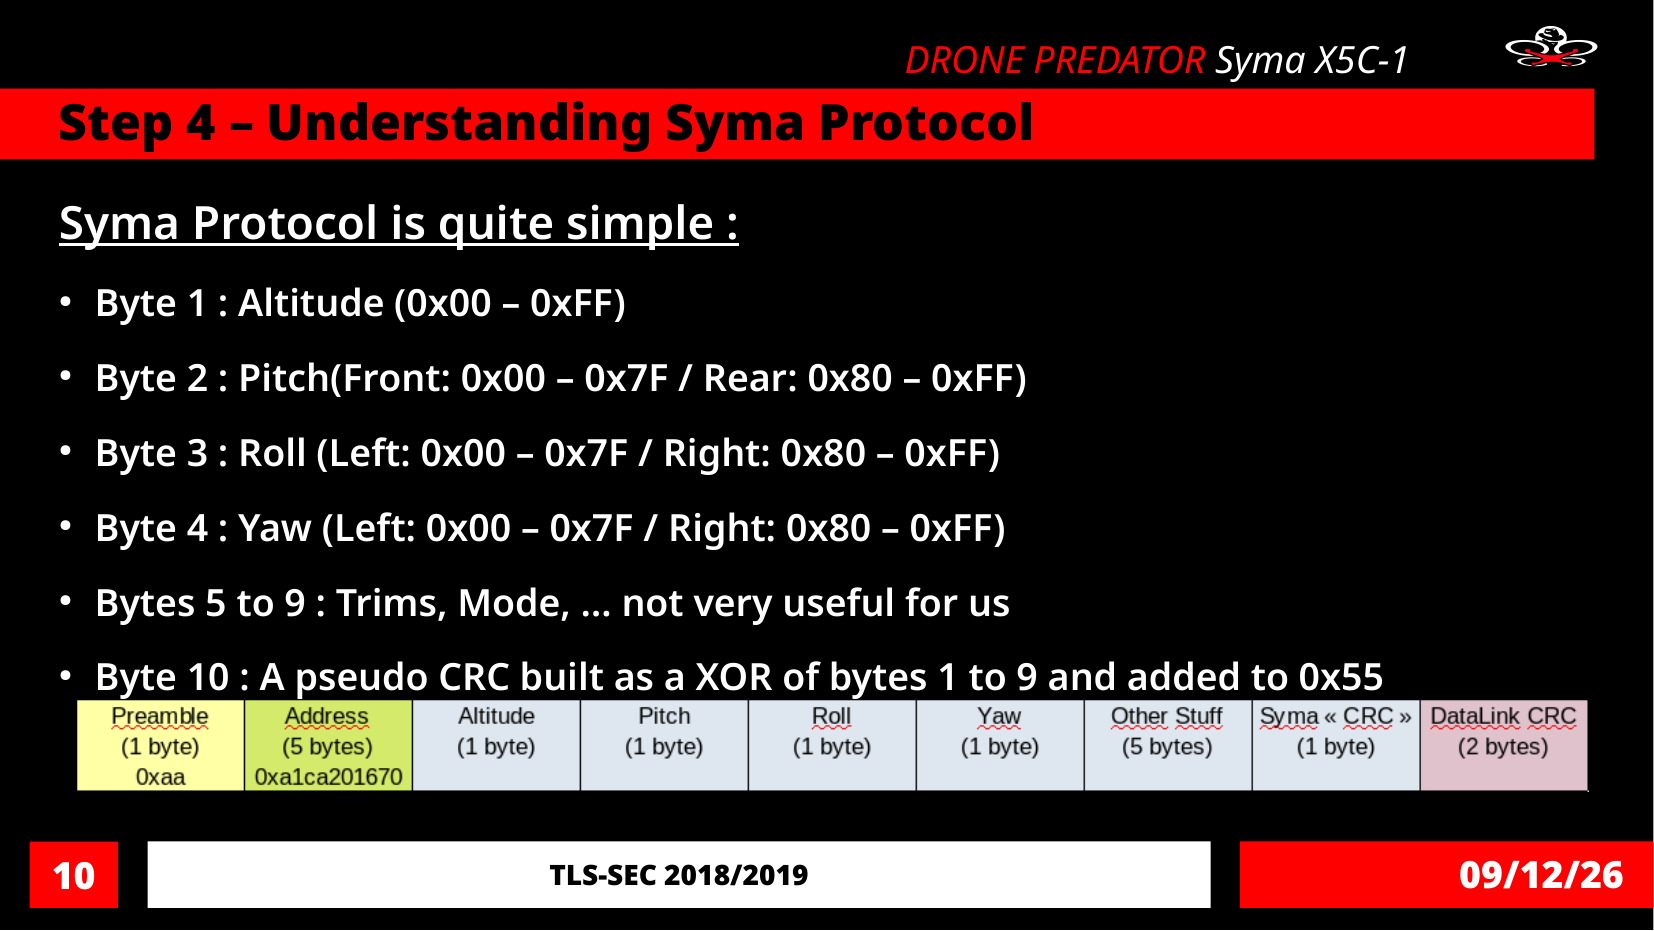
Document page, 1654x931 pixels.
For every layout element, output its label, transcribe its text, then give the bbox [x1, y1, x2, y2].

picture [76, 699, 1589, 792]
list Syma Protocol is quite simple : Byte 1 : Altitude (0x00 – 0xFF) Byte 2 : Pitch(Front: 0x00 – 0x7F / Rear: 0x80 – 0xFF) Byte 3 : Roll (Left: 0x00 – 0x7F / Right: 0x80 – 0xFF) Byte 4 : Yaw (Left: 0x00 – 0x7F / Right: 0x80 – 0xFF) Bytes 5 to 9 : Trims, Mode, … not very useful for us Byte 10 : A pseudo CRC built as a XOR of bytes 1 to 9 and added to 0x55 [59, 190, 1583, 824]
title Step 4 – Understanding Syma Protocol [59, 44, 1595, 156]
picture [1488, 15, 1617, 80]
